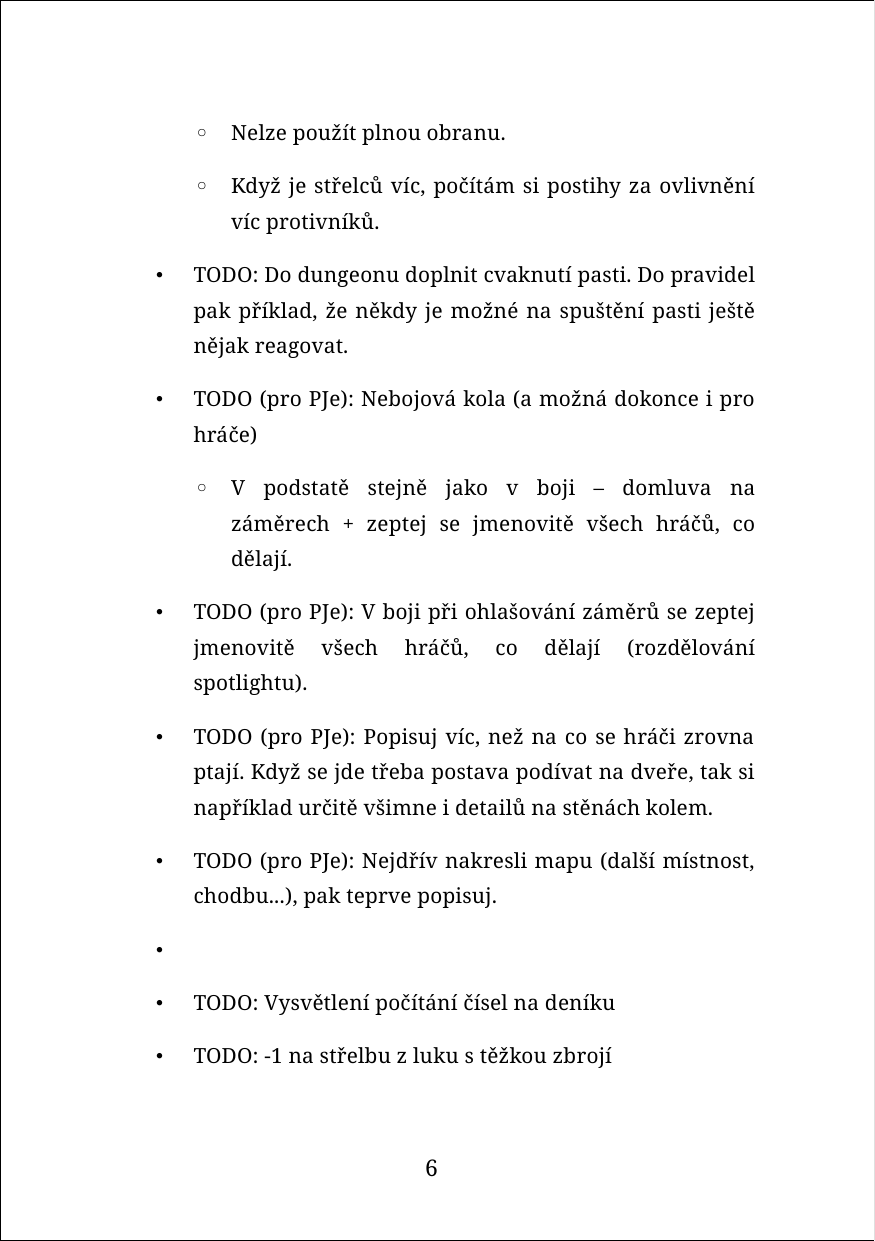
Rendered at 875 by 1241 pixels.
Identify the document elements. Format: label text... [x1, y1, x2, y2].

list Když je střelců víc, počítám si postihy za ovlivnění víc protivníků. [193, 171, 756, 235]
list TODO (pro PJe): Nejdřív nakresli mapu (další místnost, chodbu...), pak teprve popisuj. [156, 846, 756, 910]
list TODO: -1 na střelbu z luku s těžkou zbrojí [156, 1041, 756, 1070]
list V podstatě stejně jako v boji – domluva na záměrech + zeptej se jmenovitě všech hráčů, co dělají. [193, 473, 756, 573]
list TODO (pro PJe): Popisuj víc, než na co se hráči zrovna ptají. Když se jde třeba postava podívat na dveře, tak si například určitě všimne i detailů na stěnách kolem. [156, 722, 756, 821]
list Nelze použít plnou obranu. [193, 118, 756, 147]
list TODO (pro PJe): Nebojová kola (a možná dokonce i pro hráče) [156, 384, 756, 448]
list TODO: Do dungeonu doplnit cvaknutí pasti. Do pravidel pak příklad, že někdy je možné na spuštění pasti ještě nějak reagovat. [156, 260, 756, 360]
list TODO: Vysvětlení počítání čísel na deníku [156, 988, 756, 1016]
list TODO (pro PJe): V boji při ohlašování záměrů se zeptej jmenovitě všech hráčů, co dělají (rozdělování spotlightu). [156, 597, 756, 697]
